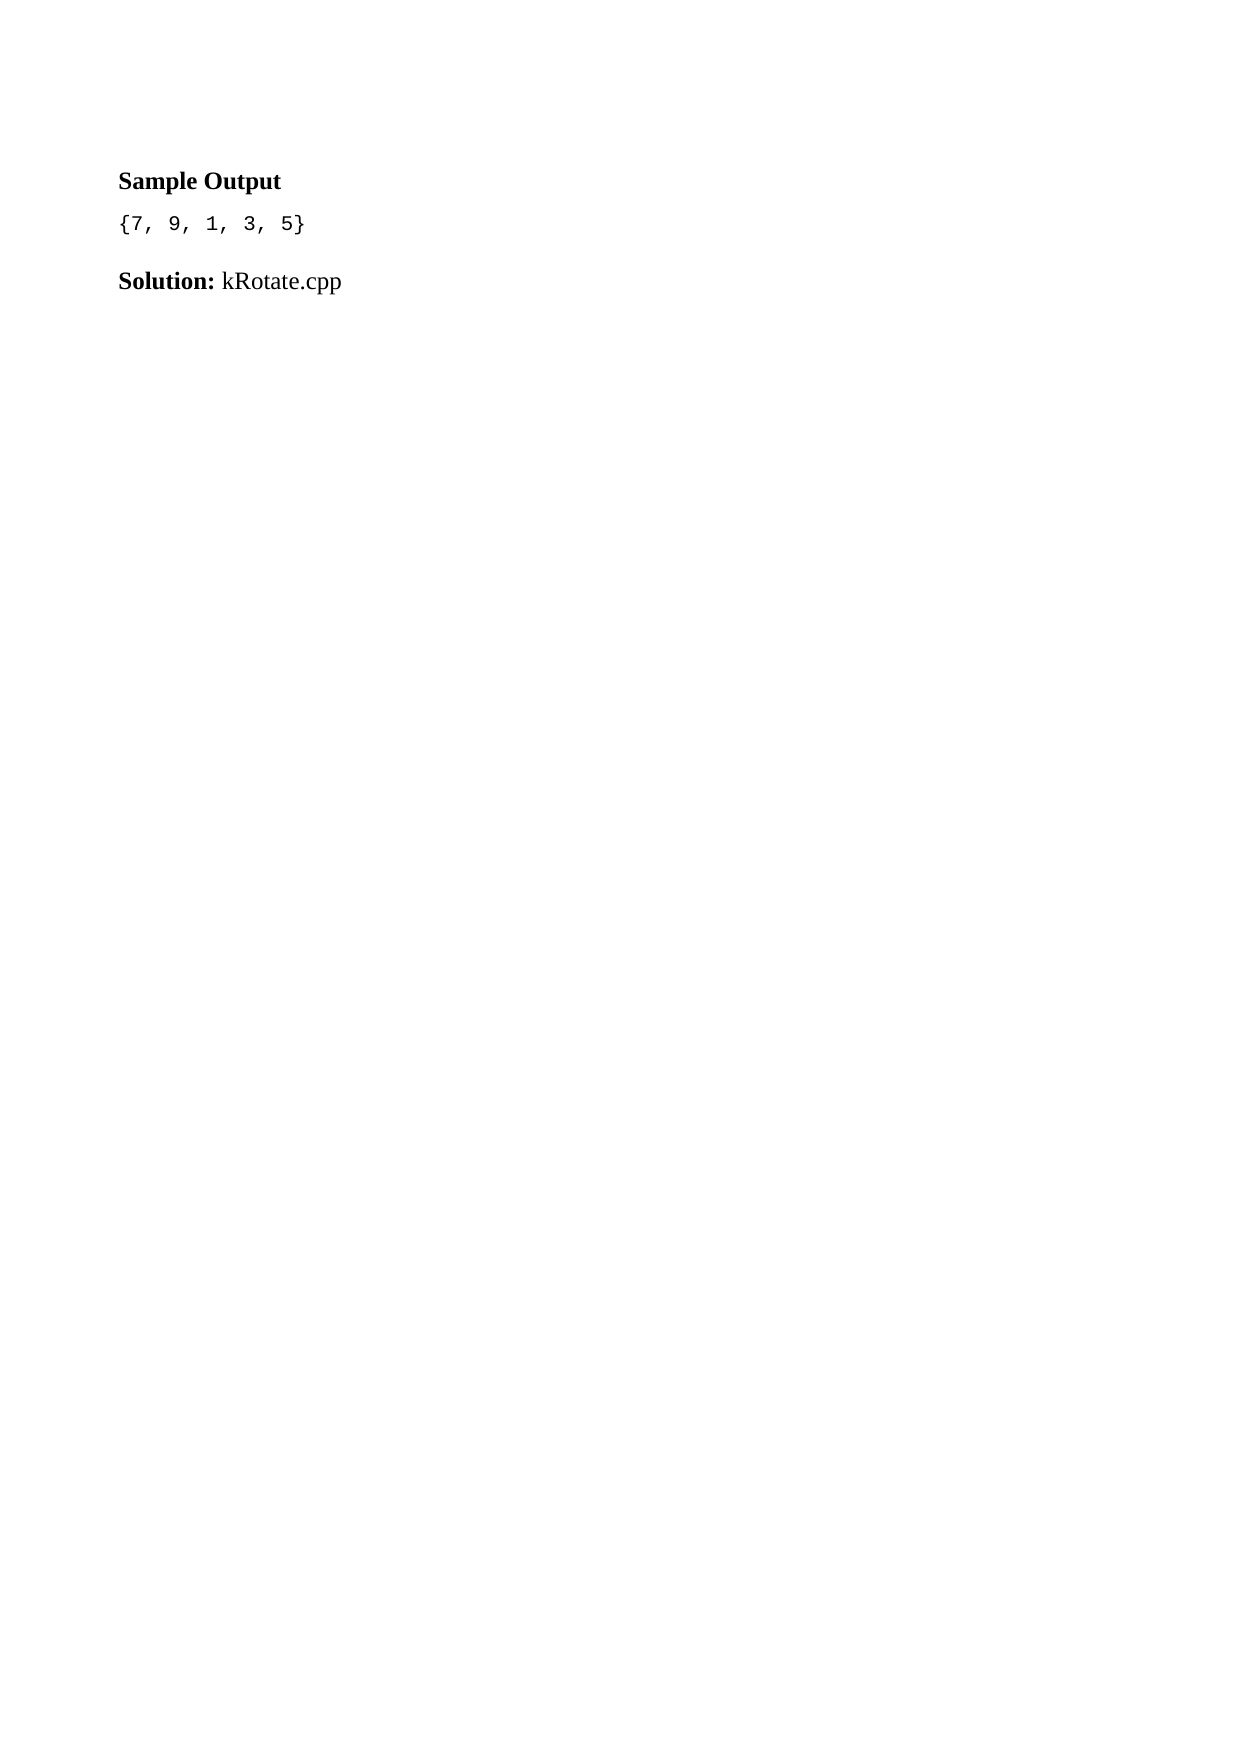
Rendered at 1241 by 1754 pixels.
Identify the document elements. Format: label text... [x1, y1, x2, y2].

text Solution: kRotate.cpp [118, 266, 1122, 295]
text Sample Output [118, 166, 1122, 194]
text {7, 9, 1, 3, 5} [118, 213, 1122, 237]
